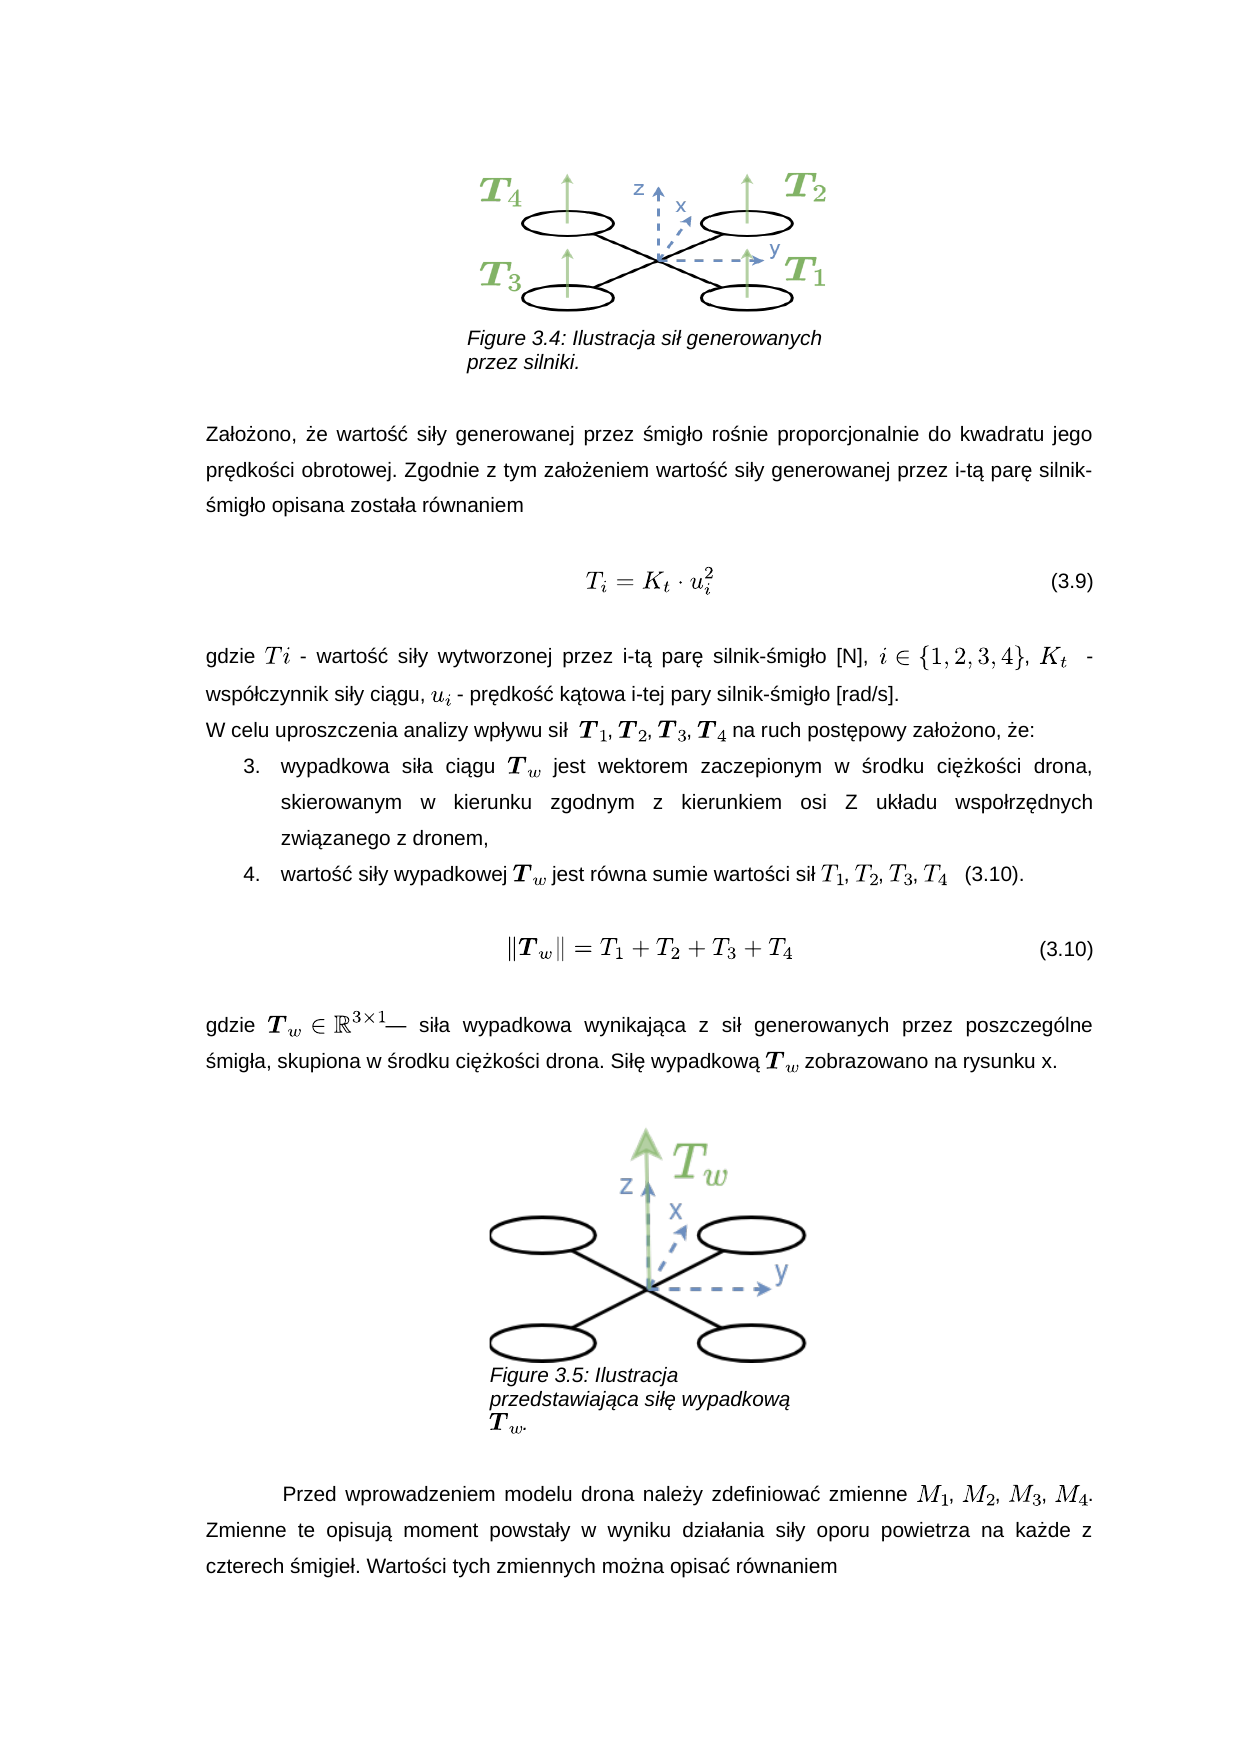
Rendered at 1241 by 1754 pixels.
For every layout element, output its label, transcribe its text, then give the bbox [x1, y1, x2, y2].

text gdzie — siła wypadkowa wynikająca z sił generowanych przez poszczególne śmigła, skupiona w środku ciężkości drona. Siłę wypadkową zobrazowano na rysunku x. [206, 1011, 1093, 1073]
text Figure 3.5: Ilustracja przedstawiająca siłę wypadkową . [489, 1363, 809, 1434]
list Figure 3.4: Ilustracja sił generowanych przez silniki. [467, 326, 832, 373]
list wartość siły wypadkowej jest równa sumie wartości sił , , , (3.10). [243, 862, 1093, 886]
picture [466, 159, 833, 326]
picture [489, 1097, 810, 1363]
text gdzie - wartość siły wytworzonej przez i-tą parę silnik-śmigło [N], , - współczynnik siły ciągu, - prędkość kątowa i-tej pary silnik-śmigło [rad/s]. [206, 644, 1093, 706]
text W celu uproszczenia analizy wpływu sił , , , na ruch postępowy założono, że: [206, 718, 1093, 742]
list [243, 567, 706, 595]
list (3.9) [709, 567, 1093, 595]
text Przed wprowadzeniem modelu drona należy zdefiniować zmienne , , , . Zmienne te opisują moment powstały w wyniku działania siły oporu powietrza na każde z czterech śmigieł. Wartości tych zmiennych można opisać równaniem [206, 1482, 1093, 1578]
list wypadkowa siła ciągu jest wektorem zaczepionym w środku ciężkości drona, skierowanym w kierunku zgodnym z kierunkiem osi Z układu wspołrzędnych związanego z dronem, [243, 754, 1093, 850]
list Założono, że wartość siły generowanej przez śmigło rośnie proporcjonalnie do kwadratu jego prędkości obrotowej. Zgodnie z tym założeniem wartość siły generowanej przez i-tą parę silnik-śmigło opisana została równaniem [206, 421, 1093, 517]
list (3.10) [243, 935, 1093, 961]
